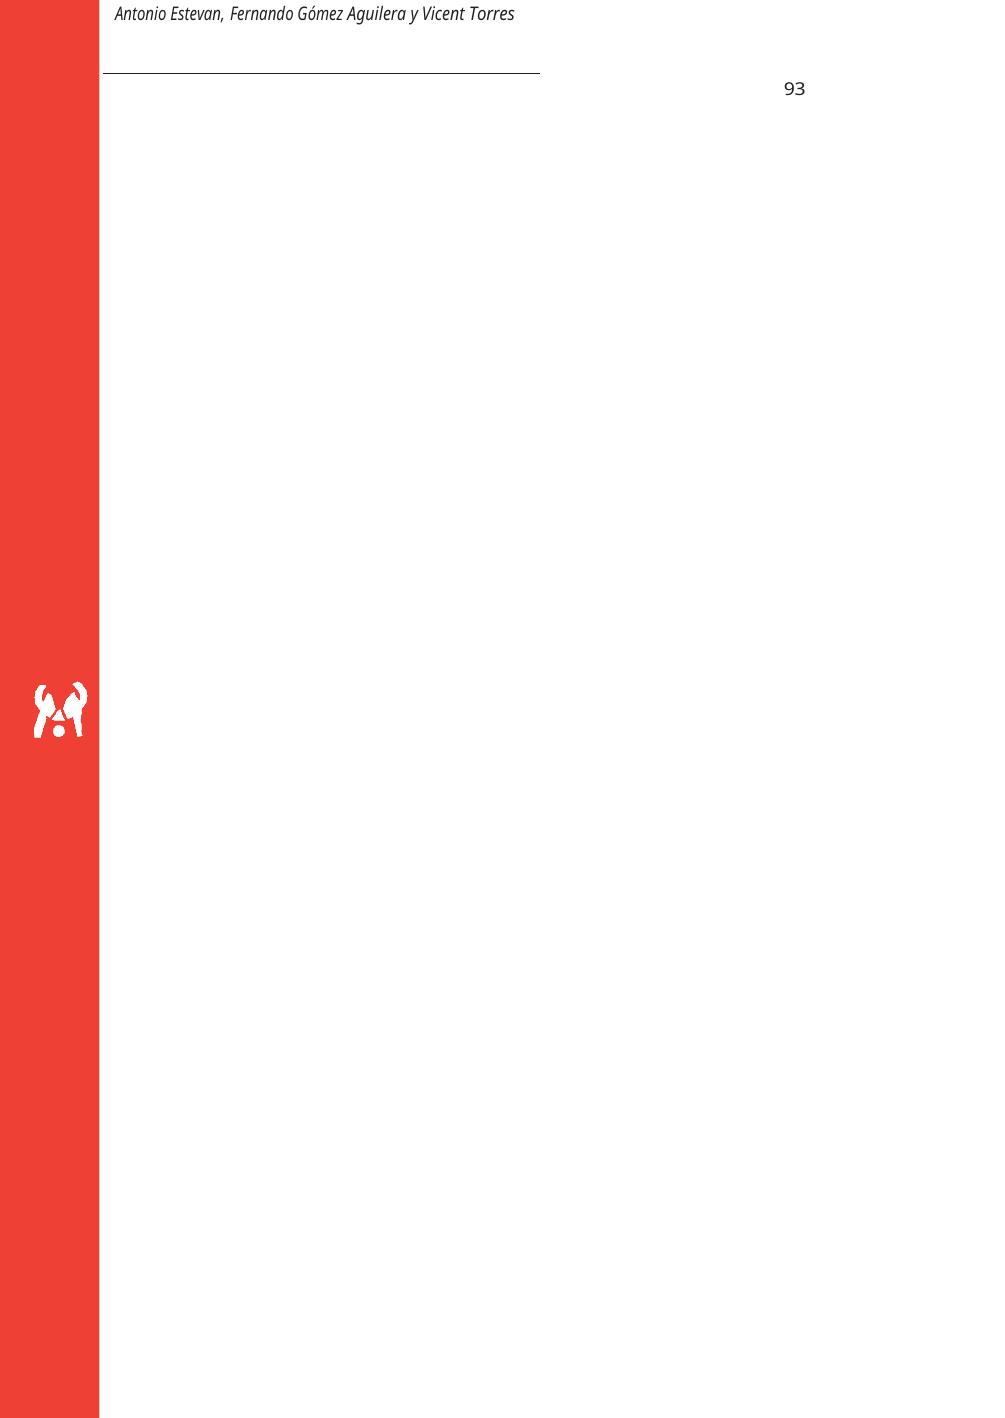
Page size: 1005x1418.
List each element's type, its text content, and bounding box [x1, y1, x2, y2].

text Antonio Estevan, Fernando Gómez Aguilera y Vicent Torres [115, 0, 748, 26]
text 93 [103, 76, 806, 101]
